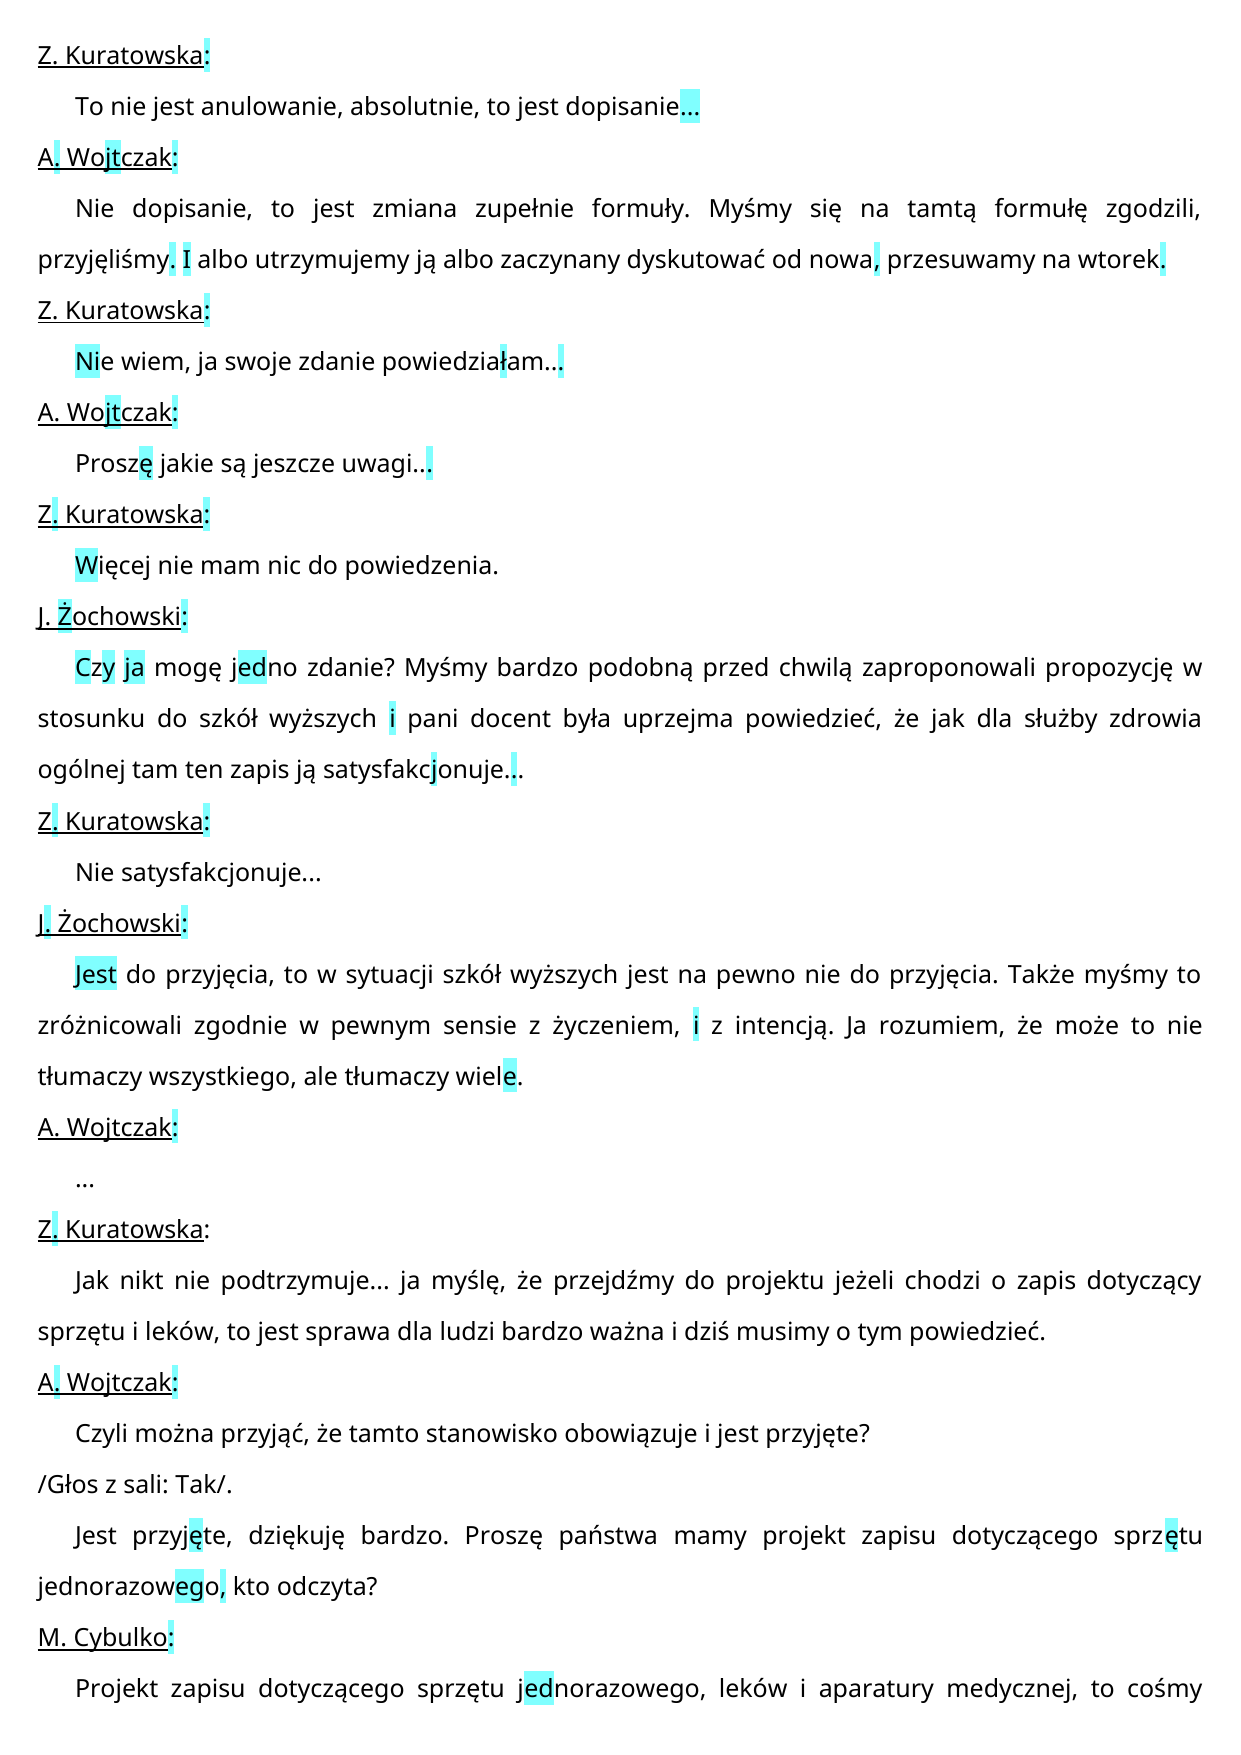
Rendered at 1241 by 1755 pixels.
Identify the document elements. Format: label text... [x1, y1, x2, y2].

text Proszę jakie są jeszcze uwagi... [37, 446, 1203, 480]
text Jest do przyjęcia, to w sytuacji szkół wyższych jest na pewno nie do przyjęcia. Także myśmy to zróżnicowali zgodnie w pewnym sensie z życzeniem, i z intencją. Ja rozumiem, że może to nie tłumaczy wszystkiego, ale tłumaczy wiele. [37, 956, 1203, 1092]
text Z. Kuratowska: [37, 37, 1203, 72]
text J. Żochowski: [37, 599, 1203, 633]
text J. Żochowski: [37, 905, 1203, 939]
text Nie wiem, ja swoje zdanie powiedziałam... [37, 344, 1203, 378]
text Więcej nie mam nic do powiedzenia. [37, 548, 1203, 582]
text Z. Kuratowska: [37, 803, 1203, 837]
text Nie dopisanie, to jest zmiana zupełnie formuły. Myśmy się na tamtą formułę zgodzili, przyjęliśmy. I albo utrzymujemy ją albo zaczynany dyskutować od nowa, przesuwamy na wtorek. [37, 191, 1203, 276]
text Jest przyjęte, dziękuję bardzo. Proszę państwa mamy projekt zapisu dotyczącego sprzętu jednorazowego, kto odczyta? [37, 1518, 1203, 1603]
text Czy ja mogę jedno zdanie? Myśmy bardzo podobną przed chwilą zaproponowali propozycję w stosunku do szkół wyższych i pani docent była uprzejma powiedzieć, że jak dla służby zdrowia ogólnej tam ten zapis ją satysfakcjonuje... [37, 650, 1203, 786]
text /Głos z sali: Tak/. [37, 1467, 1203, 1501]
text A. Wojtczak: [37, 1364, 1203, 1399]
text Czyli można przyjąć, że tamto stanowisko obowiązuje i jest przyjęte? [37, 1416, 1203, 1450]
text To nie jest anulowanie, absolutnie, to jest dopisanie... [37, 88, 1203, 123]
text Nie satysfakcjonuje... [37, 854, 1203, 888]
text Z. Kuratowska: [37, 293, 1203, 327]
text Z. Kuratowska: [37, 1211, 1203, 1246]
text A. Wojtczak: [37, 395, 1203, 429]
text Z. Kuratowska: [37, 497, 1203, 531]
text ... [37, 1160, 1203, 1194]
text Projekt zapisu dotyczącego sprzętu jednorazowego, leków i aparatury medycznej, to cośmy [37, 1671, 1203, 1705]
text A. Wojtczak: [37, 1109, 1203, 1143]
text A. Wojtczak: [37, 139, 1203, 174]
text M. Cybulko: [37, 1620, 1203, 1654]
text Jak nikt nie podtrzymuje... ja myślę, że przejdźmy do projektu jeżeli chodzi o zapis dotyczący sprzętu i leków, to jest sprawa dla ludzi bardzo ważna i dziś musimy o tym powiedzieć. [37, 1262, 1203, 1348]
